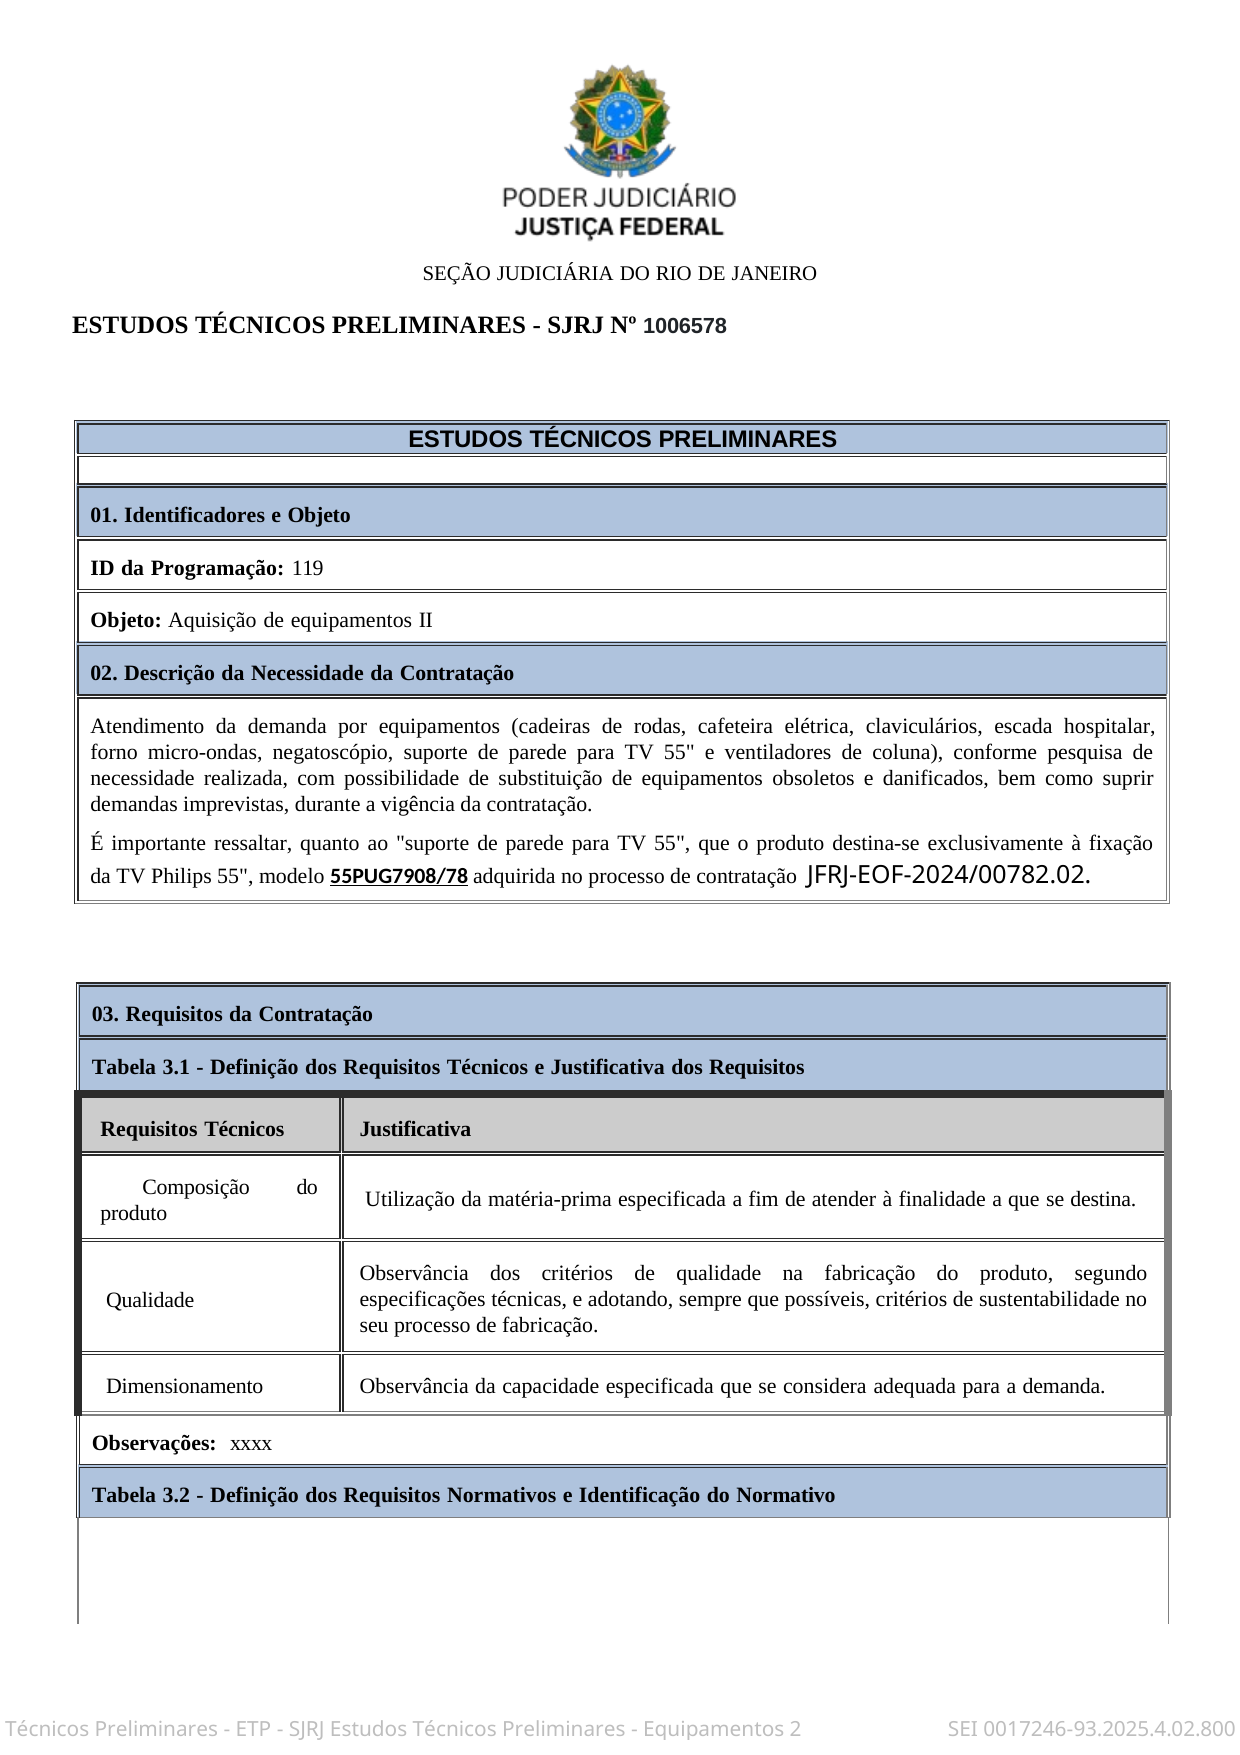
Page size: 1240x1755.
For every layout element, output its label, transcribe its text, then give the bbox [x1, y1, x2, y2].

table_cell 01. Identificadores e Objeto [79, 488, 1166, 536]
text ESTUDOS TÉCNICOS PRELIMINARES - SJRJ Nº 1006578 [72, 310, 1181, 339]
table_cell Observância dos critérios de qualidade na fabricação do produto, segundo especificações técnicas, e adotando, sempre que possíveis, critérios de sustentabilidade no seu processo de fabricação. [344, 1242, 1164, 1351]
table_cell Qualidade [82, 1242, 339, 1351]
table_cell Dimensionamento [82, 1355, 339, 1411]
table_cell Observância da capacidade especificada que se considera adequada para a demanda. [344, 1355, 1164, 1411]
table_cell 02. Descrição da Necessidade da Contratação [79, 646, 1166, 694]
table_cell Composição do produto [82, 1156, 339, 1238]
text SEÇÃO JUDICIÁRIA DO RIO DE JANEIRO [118, 261, 1122, 285]
table_cell Tabela 3.2 - Definição dos Requisitos Normativos e Identificação do Normativo [80, 1468, 1166, 1517]
table_cell Atendimento da demanda por equipamentos (cadeiras de rodas, cafeteira elétrica, claviculários, escada hospitalar, forno micro-ondas, negatoscópio, suporte de parede para TV 55" e ventiladores de coluna), conforme pesquisa de necessidade realizada, com possibilidade de substituição de equipamentos obsoletos e danificados, bem como suprir demandas imprevistas, durante a vigência da contratação. É importante ressaltar, quanto ao "suporte de parede para TV 55", que o produto destina-se exclusivamente à fixação da TV Philips 55", modelo 55PUG7908/78 adquirida no processo de contratação JFRJ-EOF-2024/00782.02. [79, 699, 1166, 899]
table_cell Tabela 3.1 - Definição dos Requisitos Técnicos e Justificativa dos Requisitos [80, 1040, 1166, 1090]
table_header ESTUDOS TÉCNICOS PRELIMINARES [79, 425, 1166, 453]
table_cell [79, 1518, 1168, 1624]
table_cell Requisitos Técnicos [82, 1098, 339, 1151]
table_cell Objeto: Aquisição de equipamentos II [79, 593, 1166, 641]
table_header 03. Requisitos da Contratação [80, 987, 1166, 1035]
table_cell Justificativa [344, 1098, 1164, 1151]
table_cell [79, 457, 1166, 483]
table_cell ID da Programação: 119 [79, 541, 1166, 588]
table_cell Observações: xxxx [80, 1416, 1166, 1464]
table_cell Utilização da matéria-prima especificada a fim de atender à finalidade a que se destina. [344, 1156, 1164, 1238]
